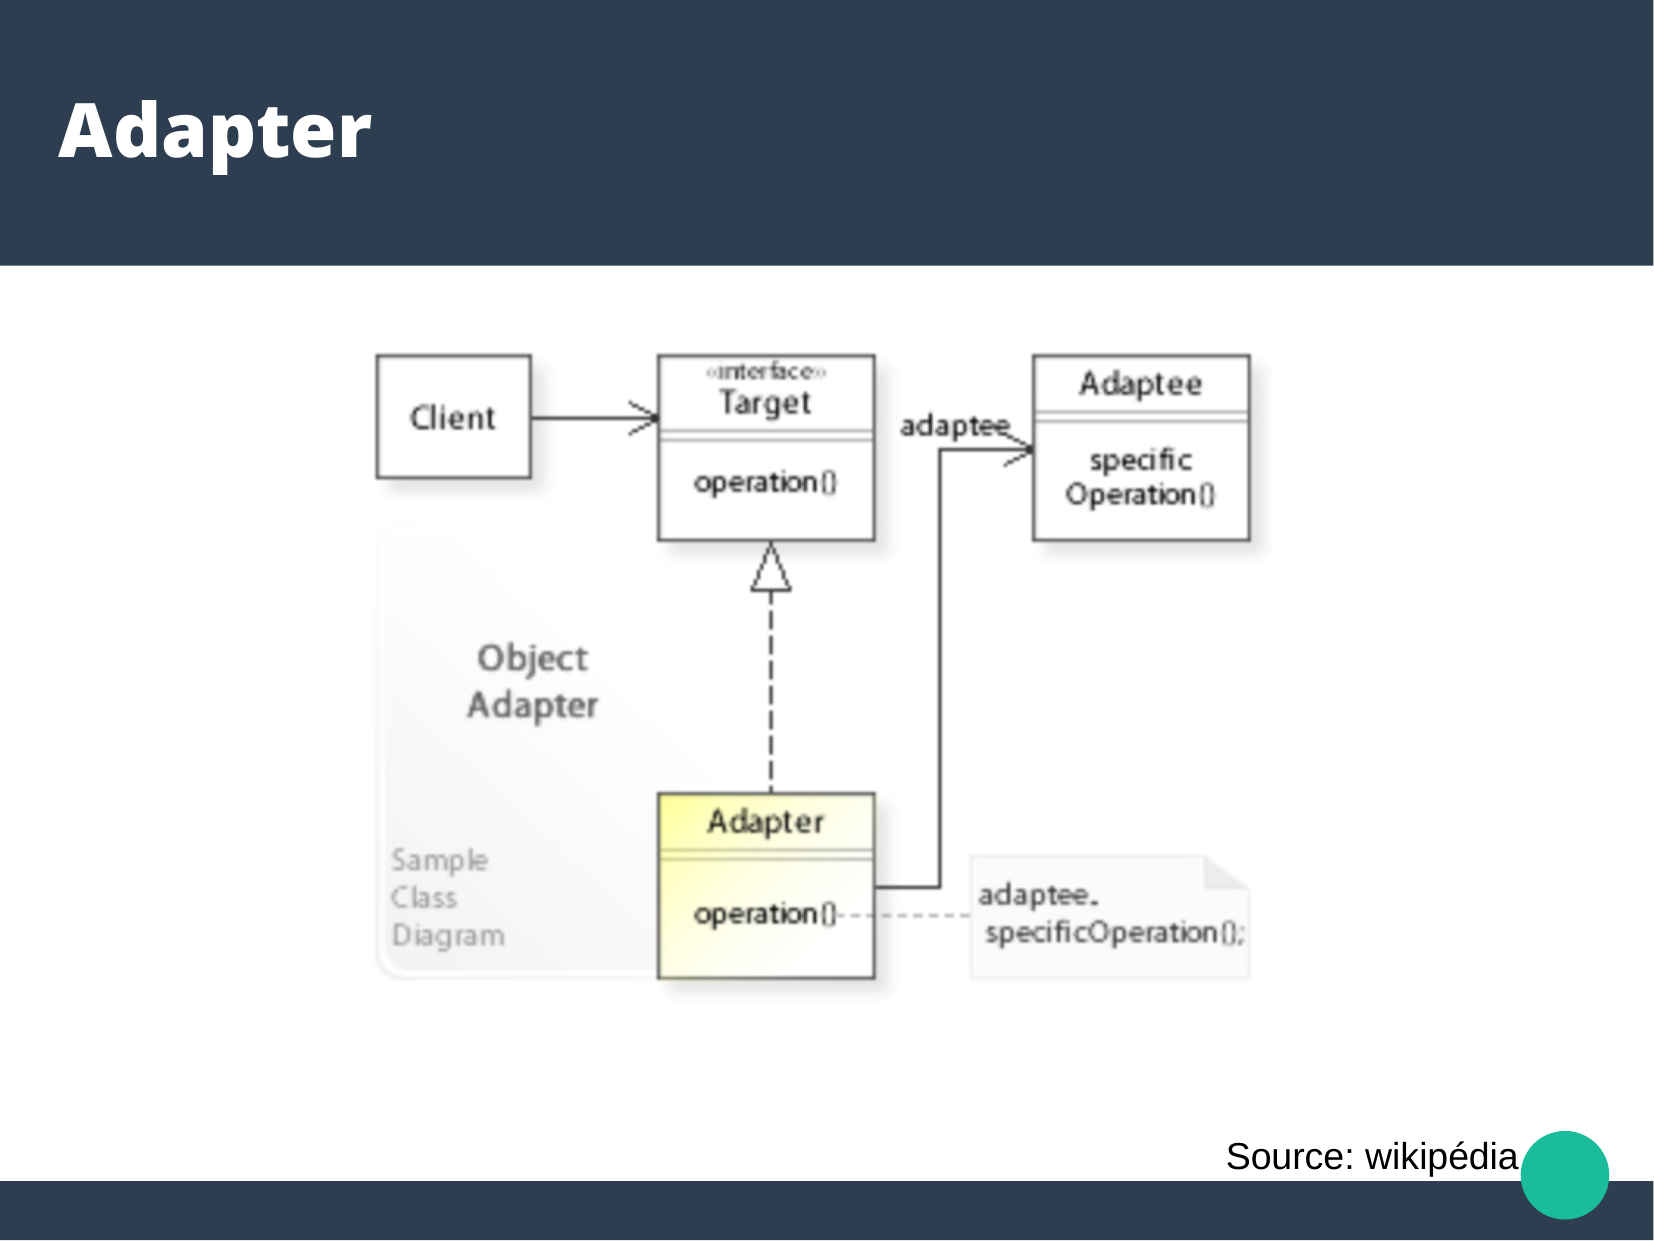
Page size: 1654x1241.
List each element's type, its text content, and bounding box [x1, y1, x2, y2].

picture [315, 295, 1323, 1041]
title Adapter [59, 49, 1595, 207]
text_box Source: wikipédia [1211, 1127, 1534, 1185]
